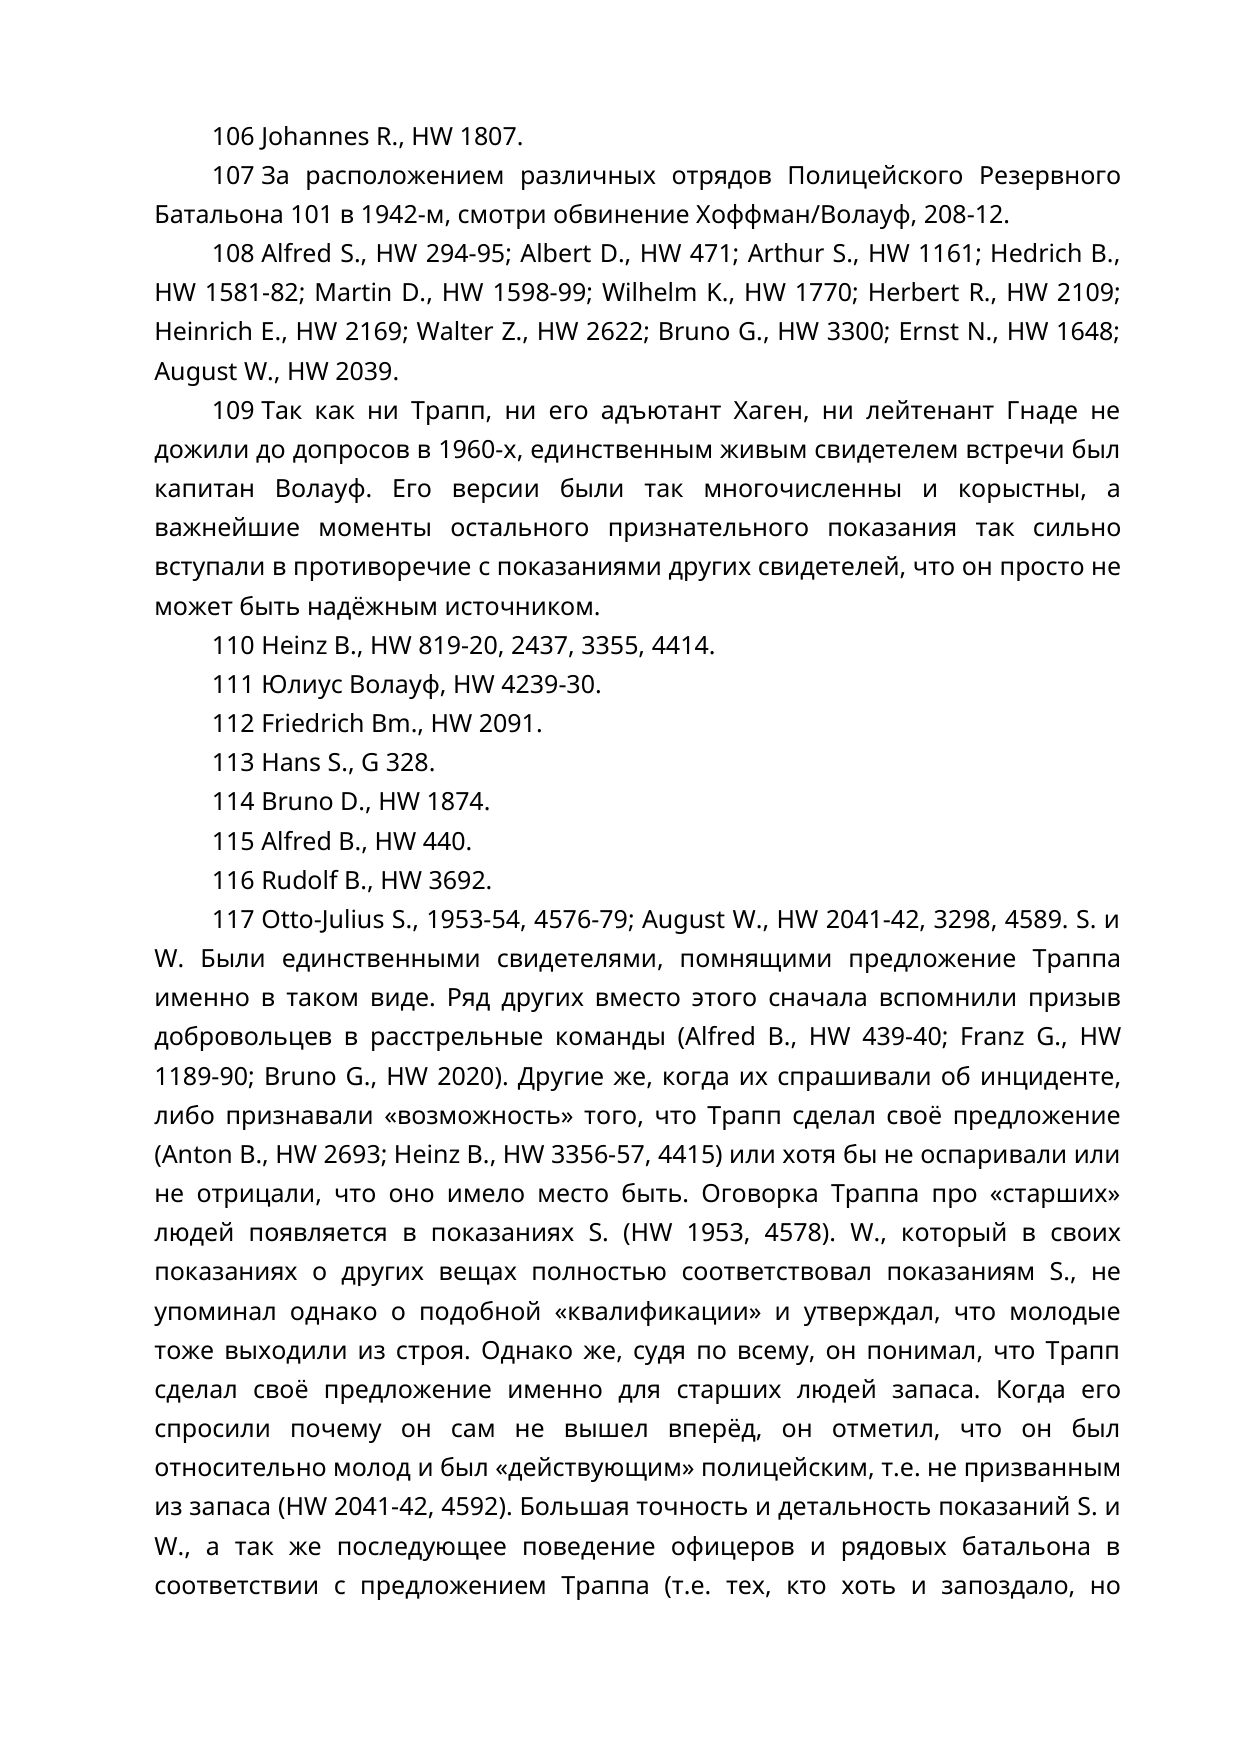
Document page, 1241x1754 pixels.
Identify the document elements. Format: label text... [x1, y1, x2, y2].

text Johannes R., HW 1807. [118, 118, 1122, 152]
text Hans S., G 328. [118, 745, 1122, 779]
text Alfred S., HW 294-95; Albert D., HW 471; Arthur S., HW 1161; Hedrich B., HW 1581-82; Martin D., HW 1598-99; Wilhelm K., HW 1770; Herbert R., HW 2109; Heinrich E., HW 2169; Walter Z., HW 2622; Bruno G., HW 3300; Ernst N., HW 1648; August W., HW 2039. [118, 236, 1122, 387]
text Friedrich Bm., HW 2091. [118, 706, 1122, 740]
text За расположением различных отрядов Полицейского Резервного Батальона 101 в 1942-м, смотри обвинение Хоффман/Волауф, 208-12. [118, 157, 1122, 231]
text Так как ни Трапп, ни его адъютант Хаген, ни лейтенант Гнаде не дожили до допросов в 1960-х, единственным живым свидетелем встречи был капитан Волауф. Его версии были так многочисленны и корыстны, а важнейшие моменты остального признательного показания так сильно вступали в противоречие с показаниями других свидетелей, что он просто не может быть надёжным источником. [118, 392, 1122, 622]
text Otto-Julius S., 1953-54, 4576-79; August W., HW 2041-42, 3298, 4589. S. и W. Были единственными свидетелями, помнящими предложение Траппа именно в таком виде. Ряд других вместо этого сначала вспомнили призыв добровольцев в расстрельные команды (Alfred B., HW 439-40; Franz G., HW 1189-90; Bruno G., HW 2020). Другие же, когда их спрашивали об инциденте, либо признавали «возможность» того, что Трапп сделал своё предложение (Anton B., HW 2693; Heinz B., HW 3356-57, 4415) или хотя бы не оспаривали или не отрицали, что оно имело место быть. Оговорка Траппа про «старших» людей появляется в показаниях S. (HW 1953, 4578). W., который в своих показаниях о других вещах полностью соответствовал показаниям S., не упоминал однако о подобной «квалификации» и утверждал, что молодые тоже выходили из строя. Однако же, судя по всему, он понимал, что Трапп сделал своё предложение именно для старших людей запаса. Когда его спросили почему он сам не вышел вперёд, он отметил, что он был относительно молод и был «действующим» полицейским, т.е. не призванным из запаса (HW 2041-42, 4592). Большая точность и детальность показаний S. и W., а так же последующее поведение офицеров и рядовых батальона в соответствии с предложением Траппа (т.е. тех, кто хоть и запоздало, но [118, 901, 1122, 1601]
text Юлиус Волауф, HW 4239-30. [118, 666, 1122, 701]
text Alfred B., HW 440. [118, 823, 1122, 857]
text Rudolf B., HW 3692. [118, 862, 1122, 896]
text Heinz B., HW 819-20, 2437, 3355, 4414. [118, 627, 1122, 661]
text Bruno D., HW 1874. [118, 784, 1122, 818]
